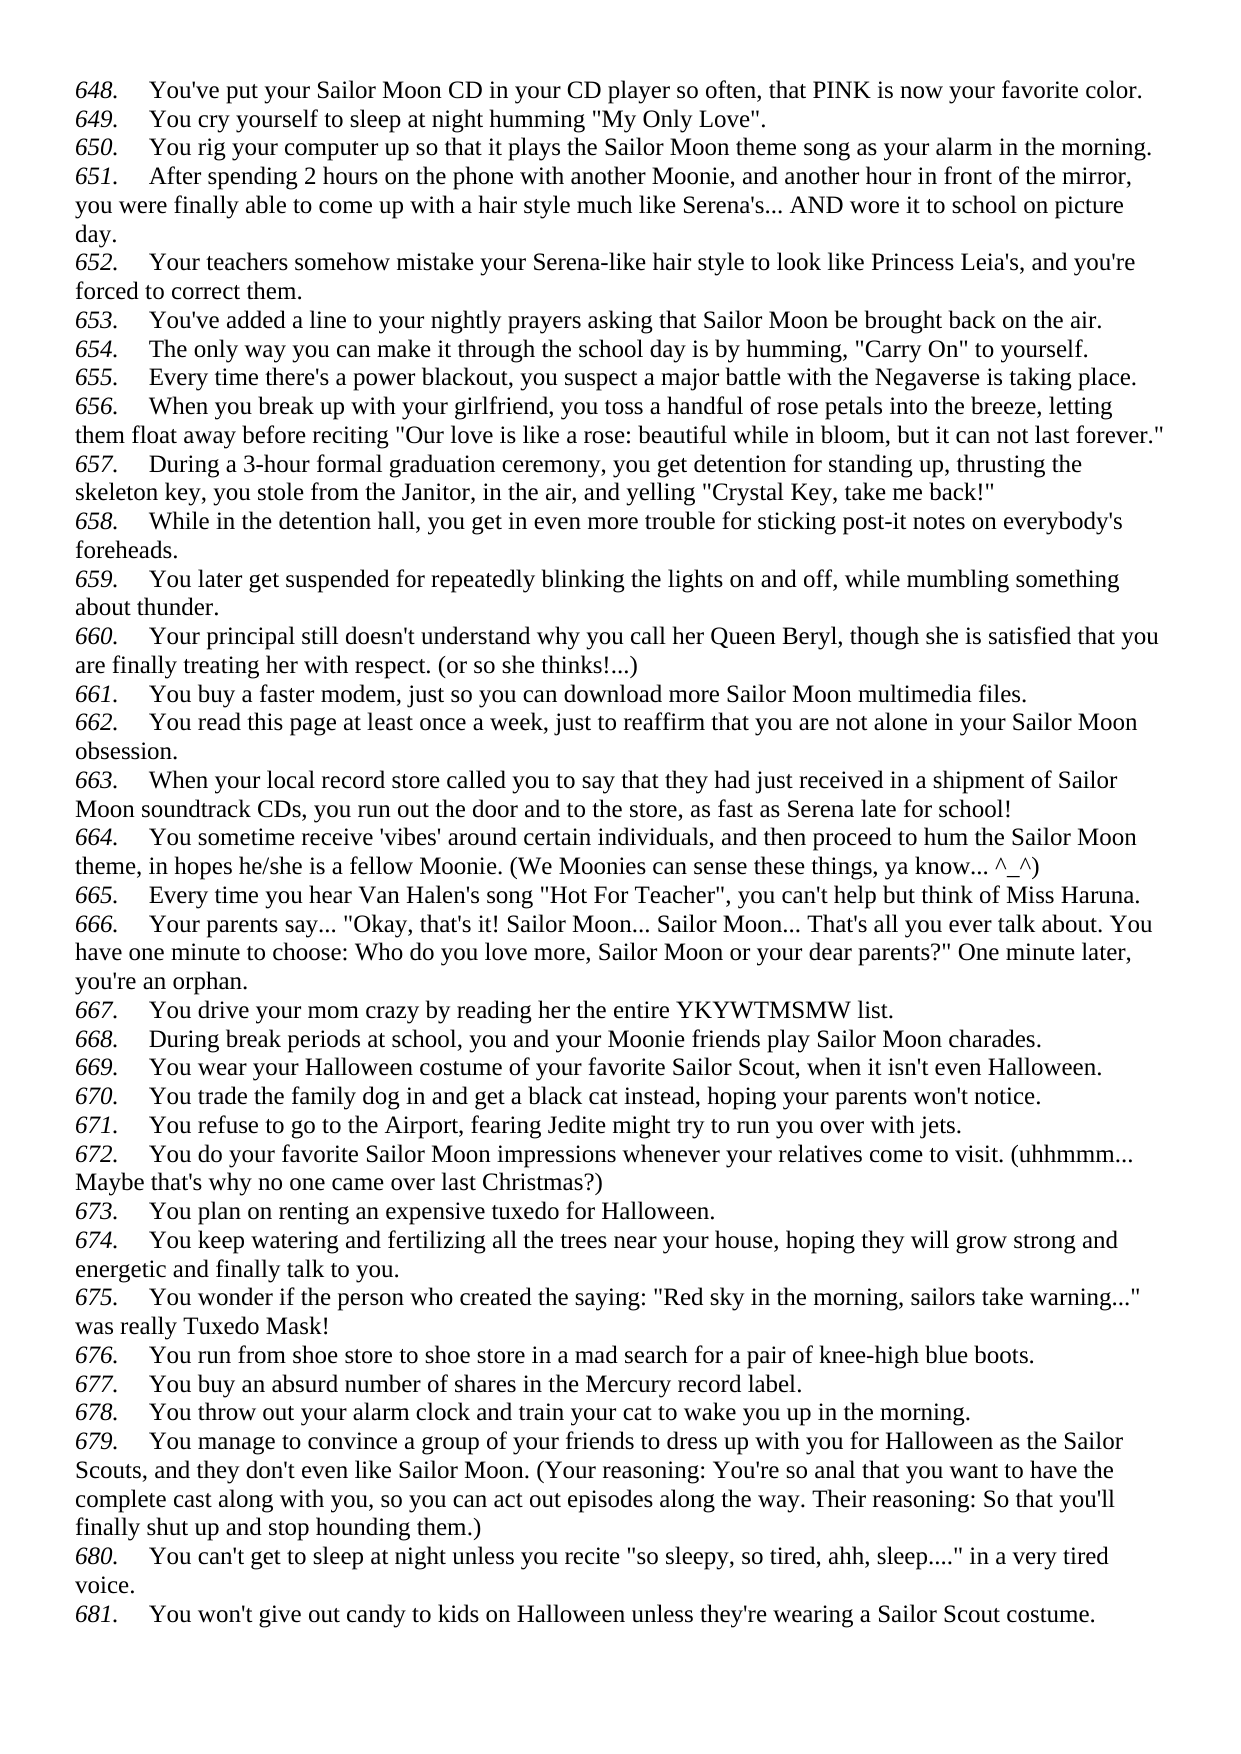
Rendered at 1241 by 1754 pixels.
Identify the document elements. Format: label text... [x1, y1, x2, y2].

list You do your favorite Sailor Moon impressions whenever your relatives come to visit. (uhhmmm... Maybe that's why no one came over last Christmas?) [75, 1139, 1165, 1196]
list Your teachers somehow mistake your Serena-like hair style to look like Princess Leia's, and you're forced to correct them. [75, 247, 1165, 305]
list You can't get to sleep at night unless you recite "so sleepy, so tired, ahh, sleep...." in a very tired voice. [75, 1541, 1165, 1599]
list You trade the family dog in and get a black cat instead, hoping your parents won't notice. [75, 1081, 1165, 1110]
list You sometime receive 'vibes' around certain individuals, and then proceed to hum the Sailor Moon theme, in hopes he/she is a fellow Moonie. (We Moonies can sense these things, ya know... ^_^) [75, 822, 1165, 880]
list When your local record store called you to say that they had just received in a shipment of Sailor Moon soundtrack CDs, you run out the door and to the store, as fast as Serena late for school! [75, 765, 1165, 822]
list You wonder if the person who created the saying: "Red sky in the morning, sailors take warning..." was really Tuxedo Mask! [75, 1282, 1165, 1340]
list During break periods at school, you and your Moonie friends play Sailor Moon charades. [75, 1024, 1165, 1052]
list You refuse to go to the Airport, fearing Jedite might try to run you over with jets. [75, 1110, 1165, 1139]
list You read this page at least once a week, just to reaffirm that you are not alone in your Sailor Moon obsession. [75, 707, 1165, 765]
list You rig your computer up so that it plays the Sailor Moon theme song as your alarm in the morning. [75, 132, 1165, 161]
list You've put your Sailor Moon CD in your CD player so often, that PINK is now your favorite color. [75, 75, 1165, 104]
list You drive your mom crazy by reading her the entire YKYWTMSMW list. [75, 995, 1165, 1024]
list You wear your Halloween costume of your favorite Sailor Scout, when it isn't even Halloween. [75, 1052, 1165, 1081]
list Your principal still doesn't understand why you call her Queen Beryl, though she is satisfied that you are finally treating her with respect. (or so she thinks!...) [75, 621, 1165, 679]
list Every time you hear Van Halen's song "Hot For Teacher", you can't help but think of Miss Haruna. [75, 880, 1165, 909]
list You keep watering and fertilizing all the trees near your house, hoping they will grow strong and energetic and finally talk to you. [75, 1225, 1165, 1282]
list The only way you can make it through the school day is by humming, "Carry On" to yourself. [75, 334, 1165, 362]
list You've added a line to your nightly prayers asking that Sailor Moon be brought back on the air. [75, 305, 1165, 334]
list You run from shoe store to shoe store in a mad search for a pair of knee-high blue boots. [75, 1340, 1165, 1369]
list You plan on renting an expensive tuxedo for Halloween. [75, 1196, 1165, 1225]
list You cry yourself to sleep at night humming "My Only Love". [75, 104, 1165, 132]
list You won't give out candy to kids on Halloween unless they're wearing a Sailor Scout costume. [75, 1599, 1165, 1627]
list When you break up with your girlfriend, you toss a handful of rose petals into the breeze, letting them float away before reciting "Our love is like a rose: beautiful while in bloom, but it can not last forever." [75, 391, 1165, 449]
list After spending 2 hours on the phone with another Moonie, and another hour in front of the mirror, you were finally able to come up with a hair style much like Serena's... AND wore it to school on picture day. [75, 161, 1165, 247]
list Every time there's a power blackout, you suspect a major battle with the Negaverse is taking place. [75, 362, 1165, 391]
list You later get suspended for repeatedly blinking the lights on and off, while mumbling something about thunder. [75, 564, 1165, 621]
list You manage to convince a group of your friends to dress up with you for Halloween as the Sailor Scouts, and they don't even like Sailor Moon. (Your reasoning: You're so anal that you want to have the complete cast along with you, so you can act out episodes along the way. Their reasoning: So that you'll finally shut up and stop hounding them.) [75, 1426, 1165, 1541]
list Your parents say... "Okay, that's it! Sailor Moon... Sailor Moon... That's all you ever talk about. You have one minute to choose: Who do you love more, Sailor Moon or your dear parents?" One minute later, you're an orphan. [75, 909, 1165, 995]
list While in the detention hall, you get in even more trouble for sticking post-it notes on everybody's foreheads. [75, 506, 1165, 564]
list You buy a faster modem, just so you can download more Sailor Moon multimedia files. [75, 679, 1165, 707]
list During a 3-hour formal graduation ceremony, you get detention for standing up, thrusting the skeleton key, you stole from the Janitor, in the air, and yelling "Crystal Key, take me back!" [75, 449, 1165, 506]
list You buy an absurd number of shares in the Mercury record label. [75, 1369, 1165, 1397]
list You throw out your alarm clock and train your cat to wake you up in the morning. [75, 1397, 1165, 1426]
